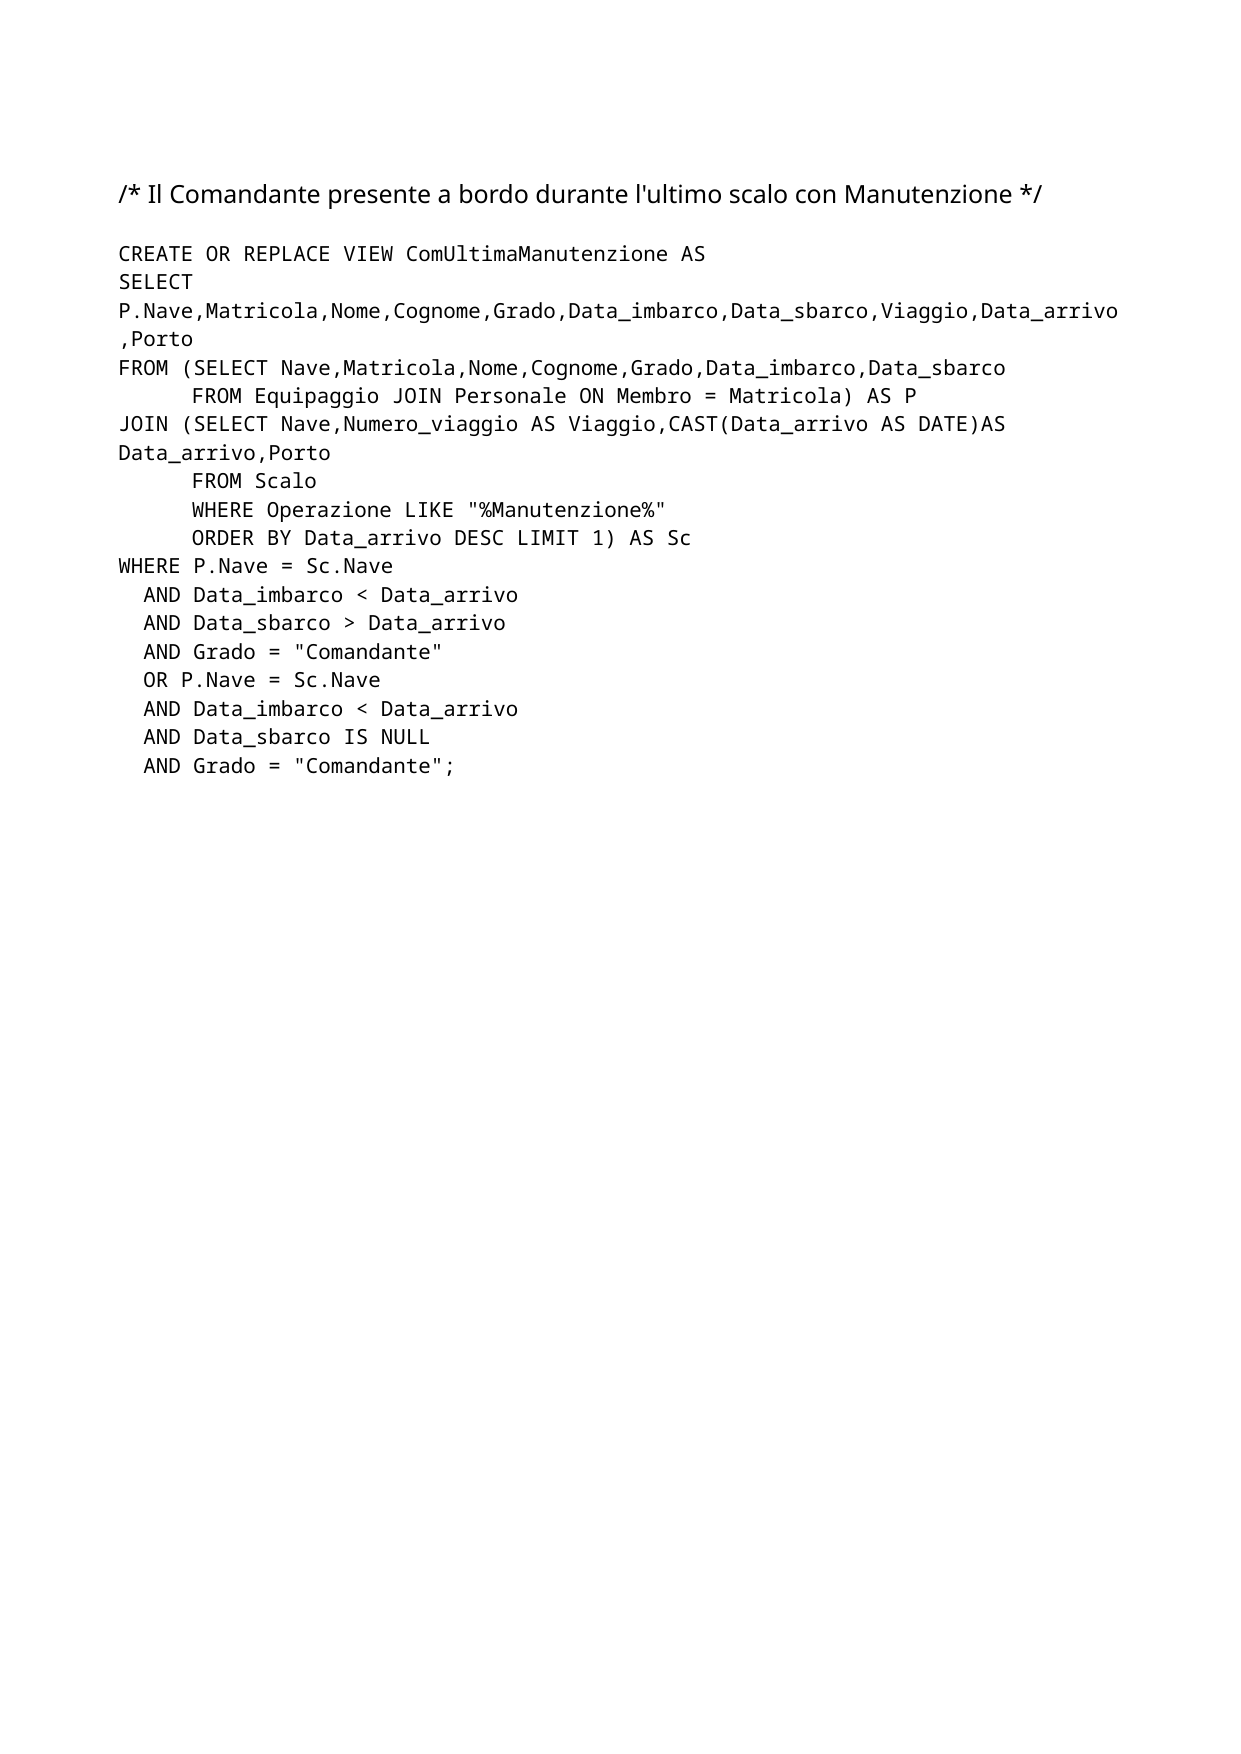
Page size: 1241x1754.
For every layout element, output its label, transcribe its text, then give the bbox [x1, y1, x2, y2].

text WHERE Operazione LIKE "%Manutenzione%" [118, 495, 1122, 523]
text AND Data_imbarco < Data_arrivo [118, 580, 1122, 608]
text FROM (SELECT Nave,Matricola,Nome,Cognome,Grado,Data_imbarco,Data_sbarco [118, 353, 1122, 381]
text AND Data_sbarco IS NULL [118, 722, 1122, 751]
text AND Grado = "Comandante" [118, 637, 1122, 665]
text SELECT P.Nave,Matricola,Nome,Cognome,Grado,Data_imbarco,Data_sbarco,Viaggio,Data_arrivo,Porto [118, 267, 1122, 353]
text FROM Scalo [118, 466, 1122, 495]
text AND Data_imbarco < Data_arrivo [118, 694, 1122, 722]
text WHERE P.Nave = Sc.Nave [118, 552, 1122, 580]
text /* Il Comandante presente a bordo durante l'ultimo scalo con Manutenzione */ [118, 176, 1122, 210]
text ORDER BY Data_arrivo DESC LIMIT 1) AS Sc [118, 523, 1122, 552]
text CREATE OR REPLACE VIEW ComUltimaManutenzione AS [118, 239, 1122, 267]
text JOIN (SELECT Nave,Numero_viaggio AS Viaggio,CAST(Data_arrivo AS DATE)AS Data_arrivo,Porto [118, 409, 1122, 466]
text AND Data_sbarco > Data_arrivo [118, 608, 1122, 637]
text FROM Equipaggio JOIN Personale ON Membro = Matricola) AS P [118, 381, 1122, 409]
text AND Grado = "Comandante"; [118, 751, 1122, 779]
text OR P.Nave = Sc.Nave [118, 665, 1122, 694]
